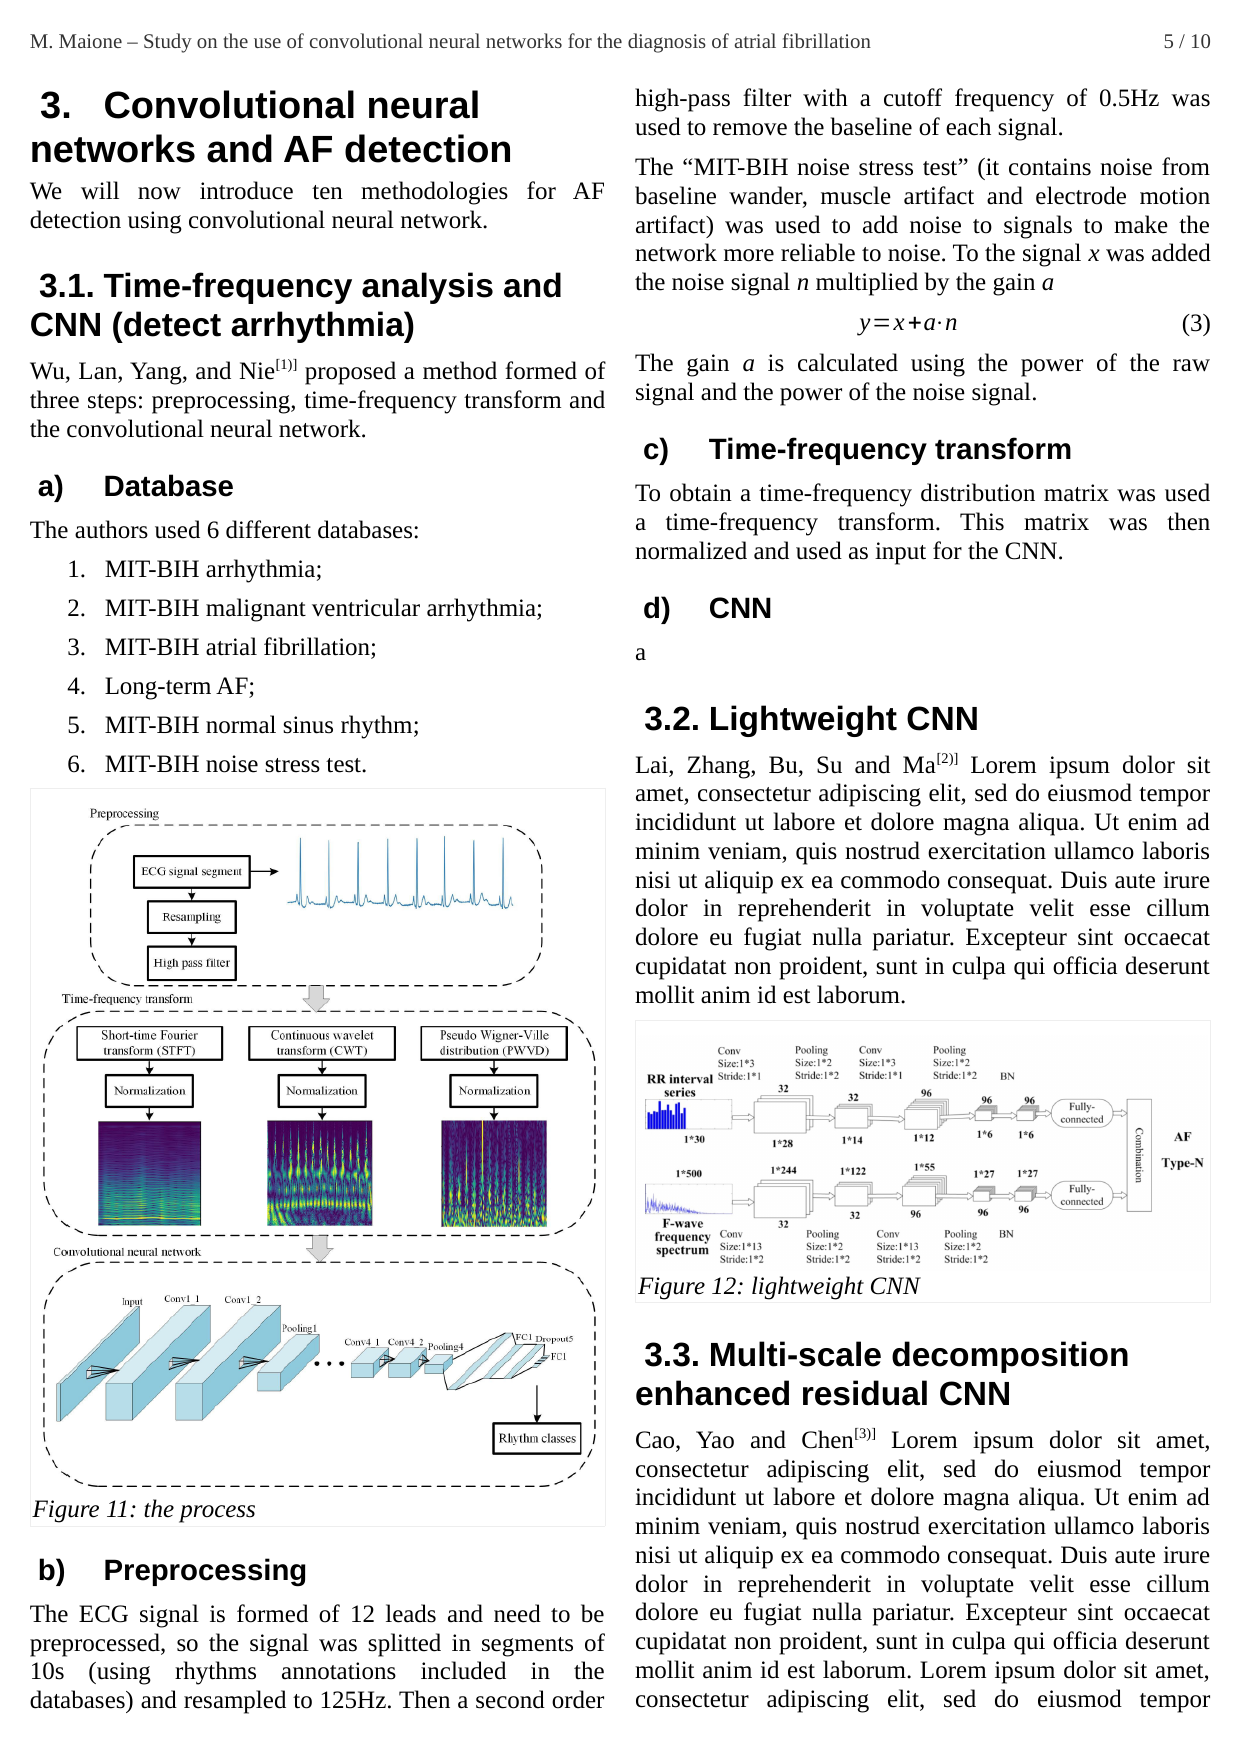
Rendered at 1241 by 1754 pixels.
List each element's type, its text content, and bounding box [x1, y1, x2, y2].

text Lai, Zhang, Bu, Su and Ma[2] Lorem ipsum dolor sit amet, consectetur adipiscing elit, sed do eiusmod tempor incididunt ut labore et dolore magna aliqua. Ut enim ad minim veniam, quis nostrud exercitation ullamco laboris nisi ut aliquip ex ea commodo consequat. Duis aute irure dolor in reprehenderit in voluptate velit esse cillum dolore eu fugiat nulla pariatur. Excepteur sint occaecat cupidatat non proident, sunt in culpa qui officia deserunt mollit anim id est laborum. [635, 750, 1211, 1008]
subtitle Multi-scale decomposition enhanced residual CNN [635, 1335, 1211, 1412]
text high-pass filter with a cutoff frequency of 0.5Hz was used to remove the baseline of each signal. [635, 83, 1211, 141]
table_header (3) [1179, 308, 1211, 348]
list MIT-BIH normal sinus rhythm; [67, 710, 605, 738]
text The “MIT-BIH noise stress test” (it contains noise from baseline wander, muscle artifact and electrode motion artifact) was used to add noise to signals to make the network more reliable to noise. To the signal x was added the noise signal n multiplied by the gain a [635, 152, 1211, 296]
list MIT-BIH malignant ventricular arrhythmia; [67, 593, 605, 622]
text The ECG signal is formed of 12 leads and need to be preprocessed, so the signal was splitted in segments of 10s (using rhythms annotations included in the databases) and resampled to 125Hz. Then a second order [29, 1599, 605, 1714]
subtitle Convolutional neural networks and AF detection [29, 83, 605, 170]
list Long-term AF; [67, 671, 605, 699]
subtitle Lightweight CNN [635, 699, 1211, 737]
subtitle Time-frequency transform [635, 432, 1211, 466]
list MIT-BIH noise stress test. [67, 749, 605, 777]
text The authors used 6 different databases: [29, 515, 605, 544]
text The gain a is calculated using the power of the raw signal and the power of the noise signal. [635, 348, 1211, 406]
text Figure 12: lightweight CNN [638, 1271, 1208, 1299]
subtitle CNN [635, 591, 1211, 625]
list MIT-BIH arrhythmia; [67, 554, 605, 583]
table_header [635, 308, 1178, 348]
subtitle Database [29, 469, 605, 502]
text Cao, Yao and Chen[3] Lorem ipsum dolor sit amet, consectetur adipiscing elit, sed do eiusmod tempor incididunt ut labore et dolore magna aliqua. Ut enim ad minim veniam, quis nostrud exercitation ullamco laboris nisi ut aliquip ex ea commodo consequat. Duis aute irure dolor in reprehenderit in voluptate velit esse cillum dolore eu fugiat nulla pariatur. Excepteur sint occaecat cupidatat non proident, sunt in culpa qui officia deserunt mollit anim id est laborum. Lorem ipsum dolor sit amet, consectetur adipiscing elit, sed do eiusmod tempor [635, 1425, 1211, 1712]
text a [635, 637, 1211, 666]
subtitle Time-frequency analysis and CNN (detect arrhythmia) [29, 266, 605, 344]
text Figure 11: the process [32, 1495, 602, 1523]
subtitle Preprocessing [29, 1553, 605, 1586]
text We will now introduce ten methodologies for AF detection using convolutional neural network. [29, 176, 605, 234]
picture [637, 1035, 1208, 1271]
text Wu, Lan, Yang, and Nie[1] proposed a method formed of three steps: preprocessing, time-frequency transform and the convolutional neural network. [29, 356, 605, 442]
list MIT-BIH atrial fibrillation; [67, 632, 605, 661]
text To obtain a time-frequency distribution matrix was used a time-frequency transform. This matrix was then normalized and used as input for the CNN. [635, 478, 1211, 565]
picture [32, 803, 603, 1495]
